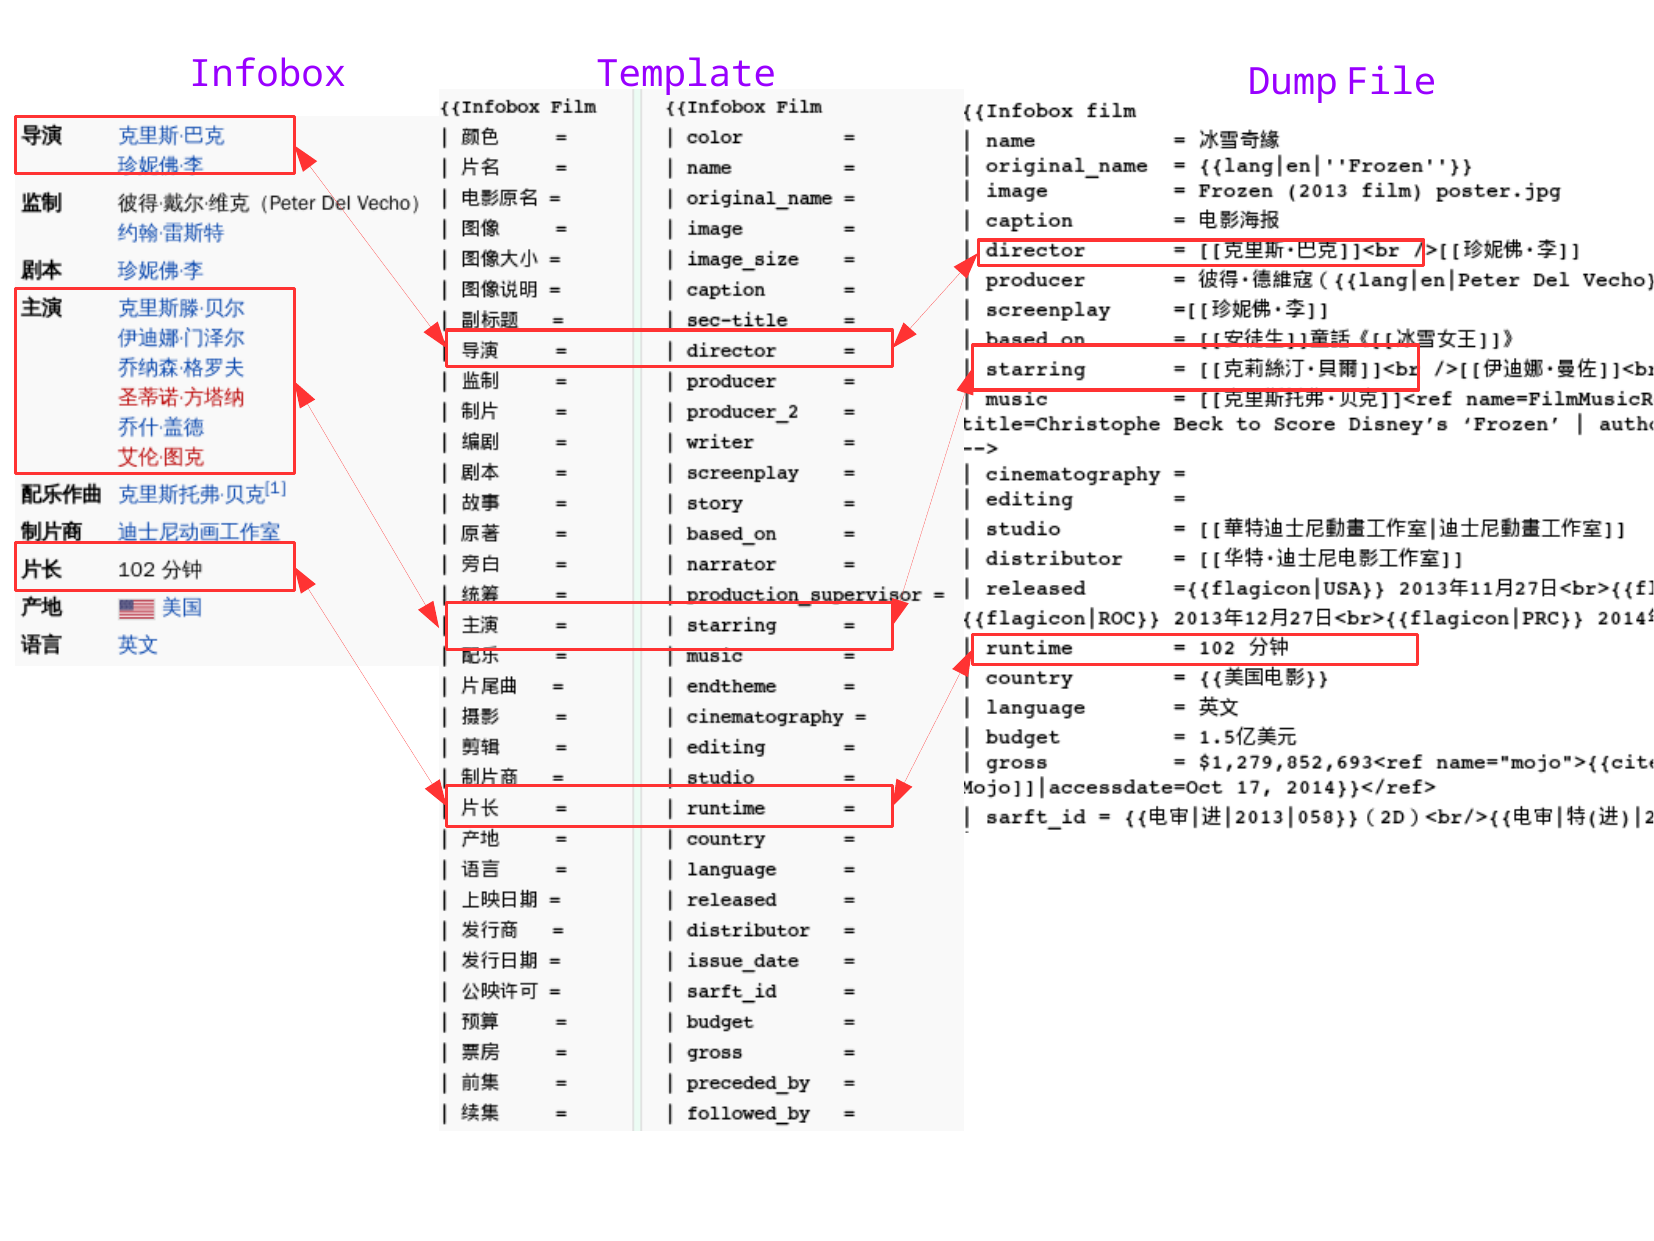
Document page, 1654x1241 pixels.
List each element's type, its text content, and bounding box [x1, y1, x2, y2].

text_box Dump File [1233, 46, 1452, 102]
text_box [446, 785, 893, 827]
picture [15, 575, 356, 666]
text_box [15, 542, 295, 591]
text_box [15, 116, 295, 174]
text_box Infobox [174, 39, 362, 92]
text_box [972, 634, 1418, 665]
text_box [972, 345, 1419, 391]
text_box [446, 330, 893, 367]
text_box [446, 602, 893, 650]
text_box [978, 240, 1424, 266]
text_box [15, 288, 295, 474]
picture [15, 89, 1654, 1131]
text_box Template [581, 39, 791, 92]
